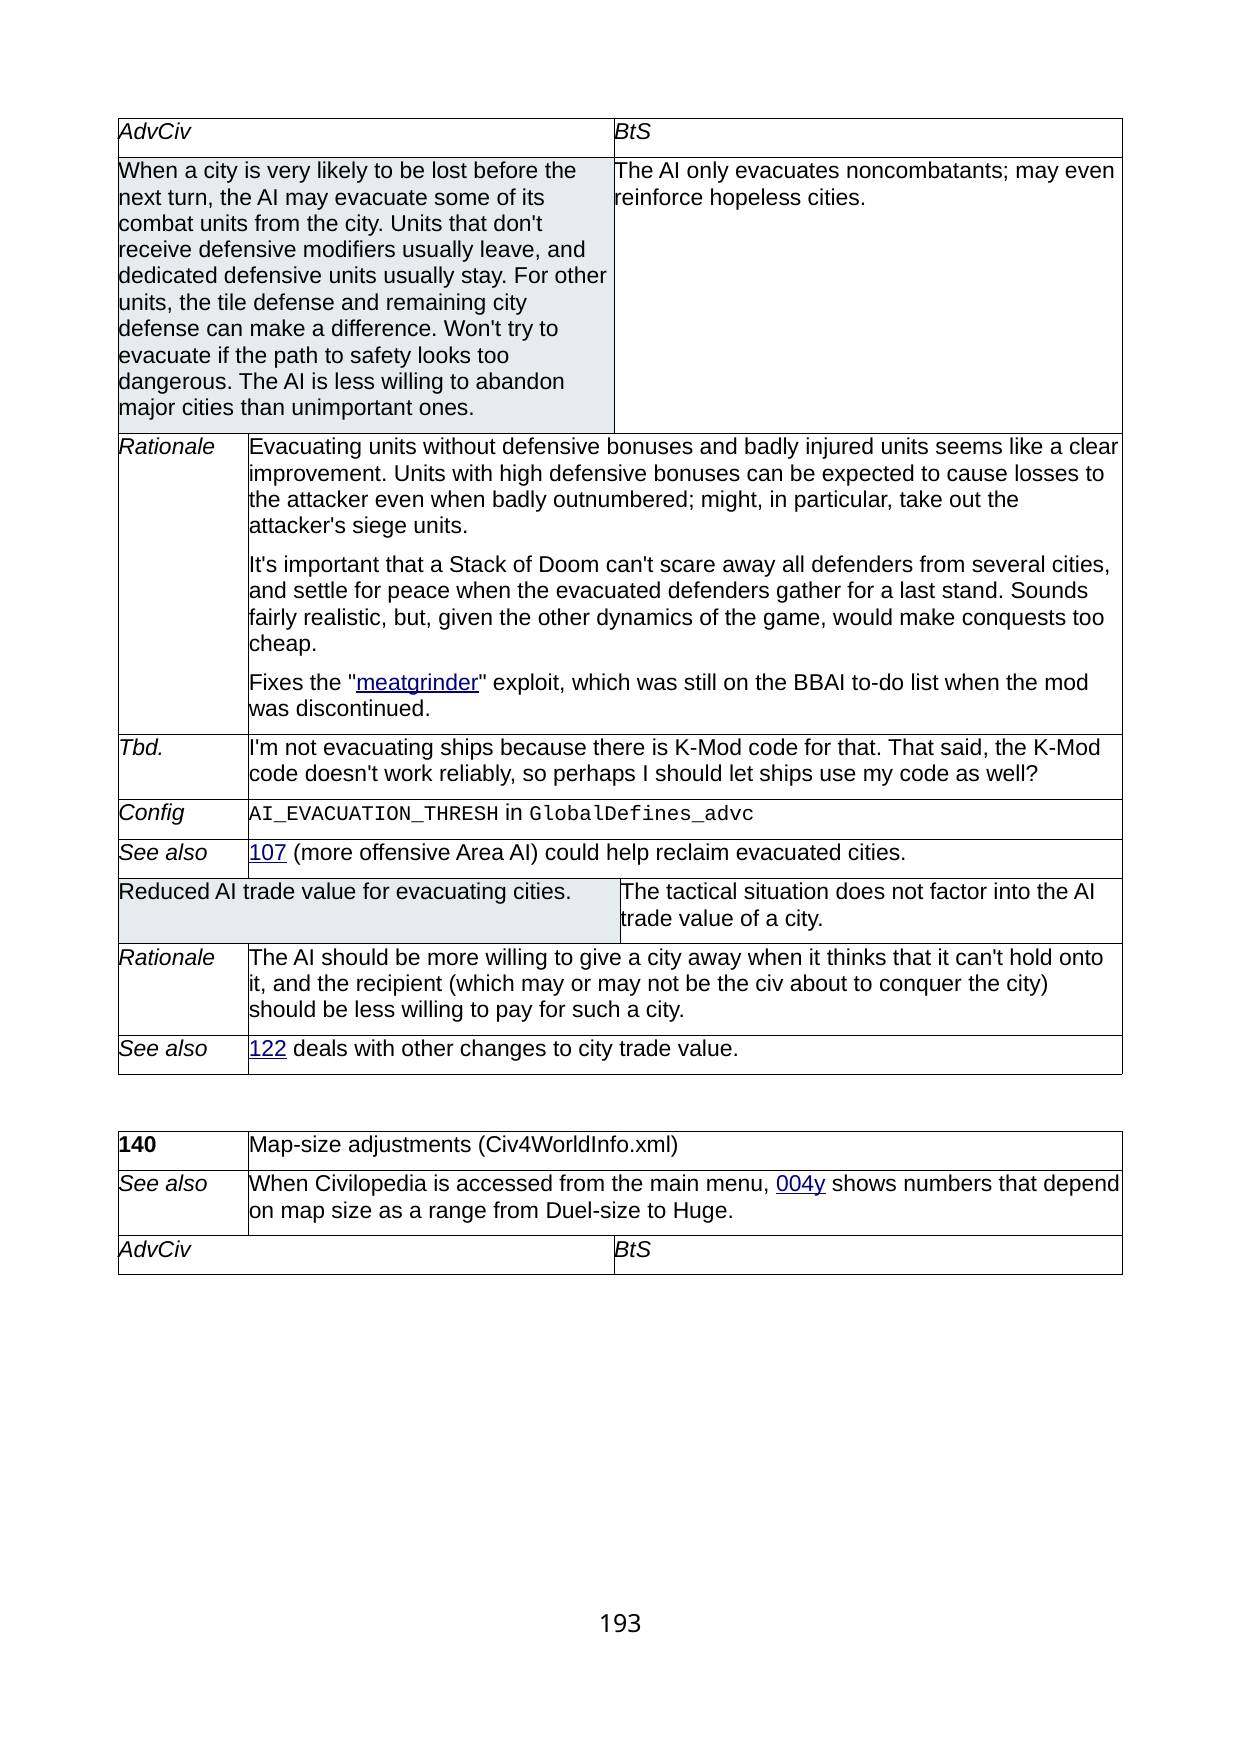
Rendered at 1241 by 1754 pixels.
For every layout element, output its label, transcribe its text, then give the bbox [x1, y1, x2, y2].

table_cell I'm not evacuating ships because there is K-Mod code for that. That said, the K-Mod code doesn't work reliably, so perhaps I should let ships use my code as well? [249, 735, 1122, 799]
table_header 140 [119, 1132, 248, 1170]
table_cell Rationale [119, 944, 248, 1035]
table_cell 107 (more offensive Area AI) could help reclaim evacuated cities. [249, 840, 1122, 878]
table_cell Tbd. [119, 735, 248, 799]
table_cell See also [119, 840, 248, 878]
table_cell See also [119, 1171, 248, 1235]
table_cell The AI should be more willing to give a city away when it thinks that it can't hold onto it, and the recipient (which may or may not be the civ about to conquer the city) should be less willing to pay for such a city. [249, 944, 1122, 1035]
table_header Map-size adjustments (Civ4WorldInfo.xml) [249, 1132, 1122, 1170]
table_cell Rationale [119, 434, 248, 734]
table_cell AI_EVACUATION_THRESH in GlobalDefines_advc [249, 800, 1122, 839]
table_cell Reduced AI trade value for evacuating cities. [119, 879, 620, 943]
table_cell When Civilopedia is accessed from the main menu, 004y shows numbers that depend on map size as a range from Duel-size to Huge. [249, 1171, 1122, 1235]
table_cell The AI only evacuates noncombatants; may even reinforce hopeless cities. [615, 158, 1122, 433]
table_cell Evacuating units without defensive bonuses and badly injured units seems like a clear improvement. Units with high defensive bonuses can be expected to cause losses to the attacker even when badly outnumbered; might, in particular, take out the attacker's siege units. It's important that a Stack of Doom can't scare away all defenders from several cities, and settle for peace when the evacuated defenders gather for a last stand. Sounds fairly realistic, but, given the other dynamics of the game, would make conquests too cheap. Fixes the "meatgrinder" exploit, which was still on the BBAI to-do list when the mod was discontinued. [249, 434, 1122, 734]
table_cell See also [119, 1036, 248, 1074]
table_cell AdvCiv [119, 1236, 614, 1274]
table_cell BtS [615, 1236, 1122, 1274]
table_cell The tactical situation does not factor into the AI trade value of a city. [621, 879, 1122, 943]
table_cell AdvCiv [119, 119, 614, 157]
table_cell When a city is very likely to be lost before the next turn, the AI may evacuate some of its combat units from the city. Units that don't receive defensive modifiers usually leave, and dedicated defensive units usually stay. For other units, the tile defense and remaining city defense can make a difference. Won't try to evacuate if the path to safety looks too dangerous. The AI is less willing to abandon major cities than unimportant ones. [119, 158, 614, 433]
table_cell Config [119, 800, 248, 839]
table_cell 122 deals with other changes to city trade value. [249, 1036, 1122, 1074]
table_cell BtS [615, 119, 1122, 157]
